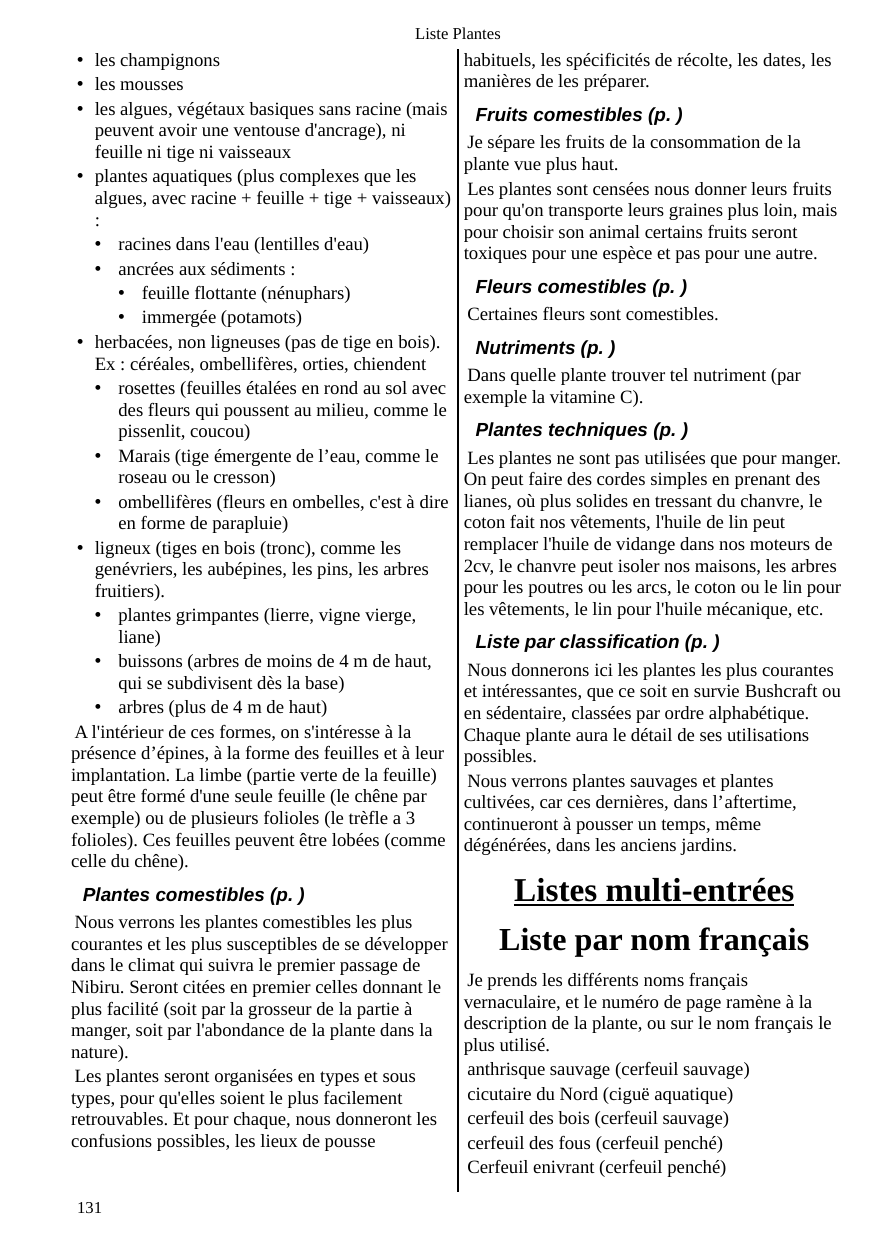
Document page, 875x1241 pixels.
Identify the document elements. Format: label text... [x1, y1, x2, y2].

list rosettes (feuilles étalées en rond au sol avec des fleurs qui poussent au milieu, comme le pissenlit, coucou) [94, 377, 452, 442]
text Cerfeuil enivrant (cerfeuil penché) [463, 1156, 844, 1178]
text Nous verrons plantes sauvages et plantes cultivées, car ces dernières, dans l’aftertime, continueront à pousser un temps, même dégénérées, dans les anciens jardins. [463, 769, 844, 856]
text Nous verrons les plantes comestibles les plus courantes et les plus susceptibles de se développer dans le climat qui suivra le premier passage de Nibiru. Seront citées en premier celles donnant le plus facilité (soit par la grosseur de la partie à manger, soit par l'abondance de la plante dans la nature). [71, 911, 452, 1062]
list buissons (arbres de moins de 4 m de haut, qui se subdivisent dès la base) [94, 650, 452, 693]
list ancrées aux sédiments : [94, 257, 452, 279]
list herbacées, non ligneuses (pas de tige en bois). Ex : céréales, ombellifères, orties, chiendent [77, 331, 452, 374]
subtitle Fruits comestibles (p. ) [475, 104, 844, 125]
text Les plantes sont censées nous donner leurs fruits pour qu'on transporte leurs graines plus loin, mais pour choisir son animal certains fruits seront toxiques pour une espèce et pas pour une autre. [463, 177, 844, 264]
list immergée (potamots) [118, 306, 452, 328]
subtitle Fleurs comestibles (p. ) [475, 275, 844, 297]
text Je sépare les fruits de la consommation de la plante vue plus haut. [463, 131, 844, 174]
list Marais (tige émergente de l’eau, comme le roseau ou le cresson) [94, 444, 452, 488]
text cerfeuil des fous (cerfeuil penché) [463, 1132, 844, 1153]
subtitle Plantes comestibles (p. ) [83, 883, 452, 905]
subtitle Liste par classification (p. ) [475, 631, 844, 653]
list plantes grimpantes (lierre, vigne vierge, liane) [94, 604, 452, 647]
list les mousses [77, 73, 452, 95]
subtitle Plantes techniques (p. ) [475, 419, 844, 441]
list les champignons [77, 49, 452, 70]
text A l'intérieur de ces formes, on s'intéresse à la présence d’épines, à la forme des feuilles et à leur implantation. La limbe (partie verte de la feuille) peut être formé d'une seule feuille (le chêne par exemple) ou de plusieurs folioles (le trèfle a 3 folioles). Ces feuilles peuvent être lobées (comme celle du chêne). [71, 721, 452, 872]
list ligneux (tiges en bois (tronc), comme les genévriers, les aubépines, les pins, les arbres fruitiers). [77, 537, 452, 601]
subtitle Listes multi-entrées [463, 870, 844, 909]
list feuille flottante (nénuphars) [118, 282, 452, 303]
subtitle Liste par nom français [463, 921, 844, 957]
text Dans quelle plante trouver tel nutriment (par exemple la vitamine C). [463, 364, 844, 407]
text cerfeuil des bois (cerfeuil sauvage) [463, 1107, 844, 1129]
text Certaines fleurs sont comestibles. [463, 303, 844, 325]
list arbres (plus de 4 m de haut) [94, 696, 452, 718]
list plantes aquatiques (plus complexes que les algues, avec racine + feuille + tige + vaisseaux) : [77, 165, 452, 230]
text habituels, les spécificités de récolte, les dates, les manières de les préparer. [463, 49, 844, 92]
list les algues, végétaux basiques sans racine (mais peuvent avoir une ventouse d'ancrage), ni feuille ni tige ni vaisseaux [77, 98, 452, 162]
text Les plantes ne sont pas utilisées que pour manger. On peut faire des cordes simples en prenant des lianes, où plus solides en tressant du chanvre, le coton fait nos vêtements, l'huile de lin peut remplacer l'huile de vidange dans nos moteurs de 2cv, le chanvre peut isoler nos maisons, les arbres pour les poutres ou les arcs, le coton ou le lin pour les vêtements, le lin pour l'huile mécanique, etc. [463, 447, 844, 619]
text anthrisque sauvage (cerfeuil sauvage) [463, 1058, 844, 1080]
list racines dans l'eau (lentilles d'eau) [94, 233, 452, 254]
text cicutaire du Nord (ciguë aquatique) [463, 1083, 844, 1104]
subtitle Nutriments (p. ) [475, 336, 844, 358]
text Les plantes seront organisées en types et sous types, pour qu'elles soient le plus facilement retrouvables. Et pour chaque, nous donneront les confusions possibles, les lieux de pousse [71, 1065, 452, 1151]
text Nous donnerons ici les plantes les plus courantes et intéressantes, que ce soit en survie Bushcraft ou en sédentaire, classées par ordre alphabétique. Chaque plante aura le détail de ses utilisations possibles. [463, 659, 844, 767]
list ombellifères (fleurs en ombelles, c'est à dire en forme de parapluie) [94, 491, 452, 534]
text Je prends les différents noms français vernaculaire, et le numéro de page ramène à la description de la plante, ou sur le nom français le plus utilisé. [463, 969, 844, 1055]
